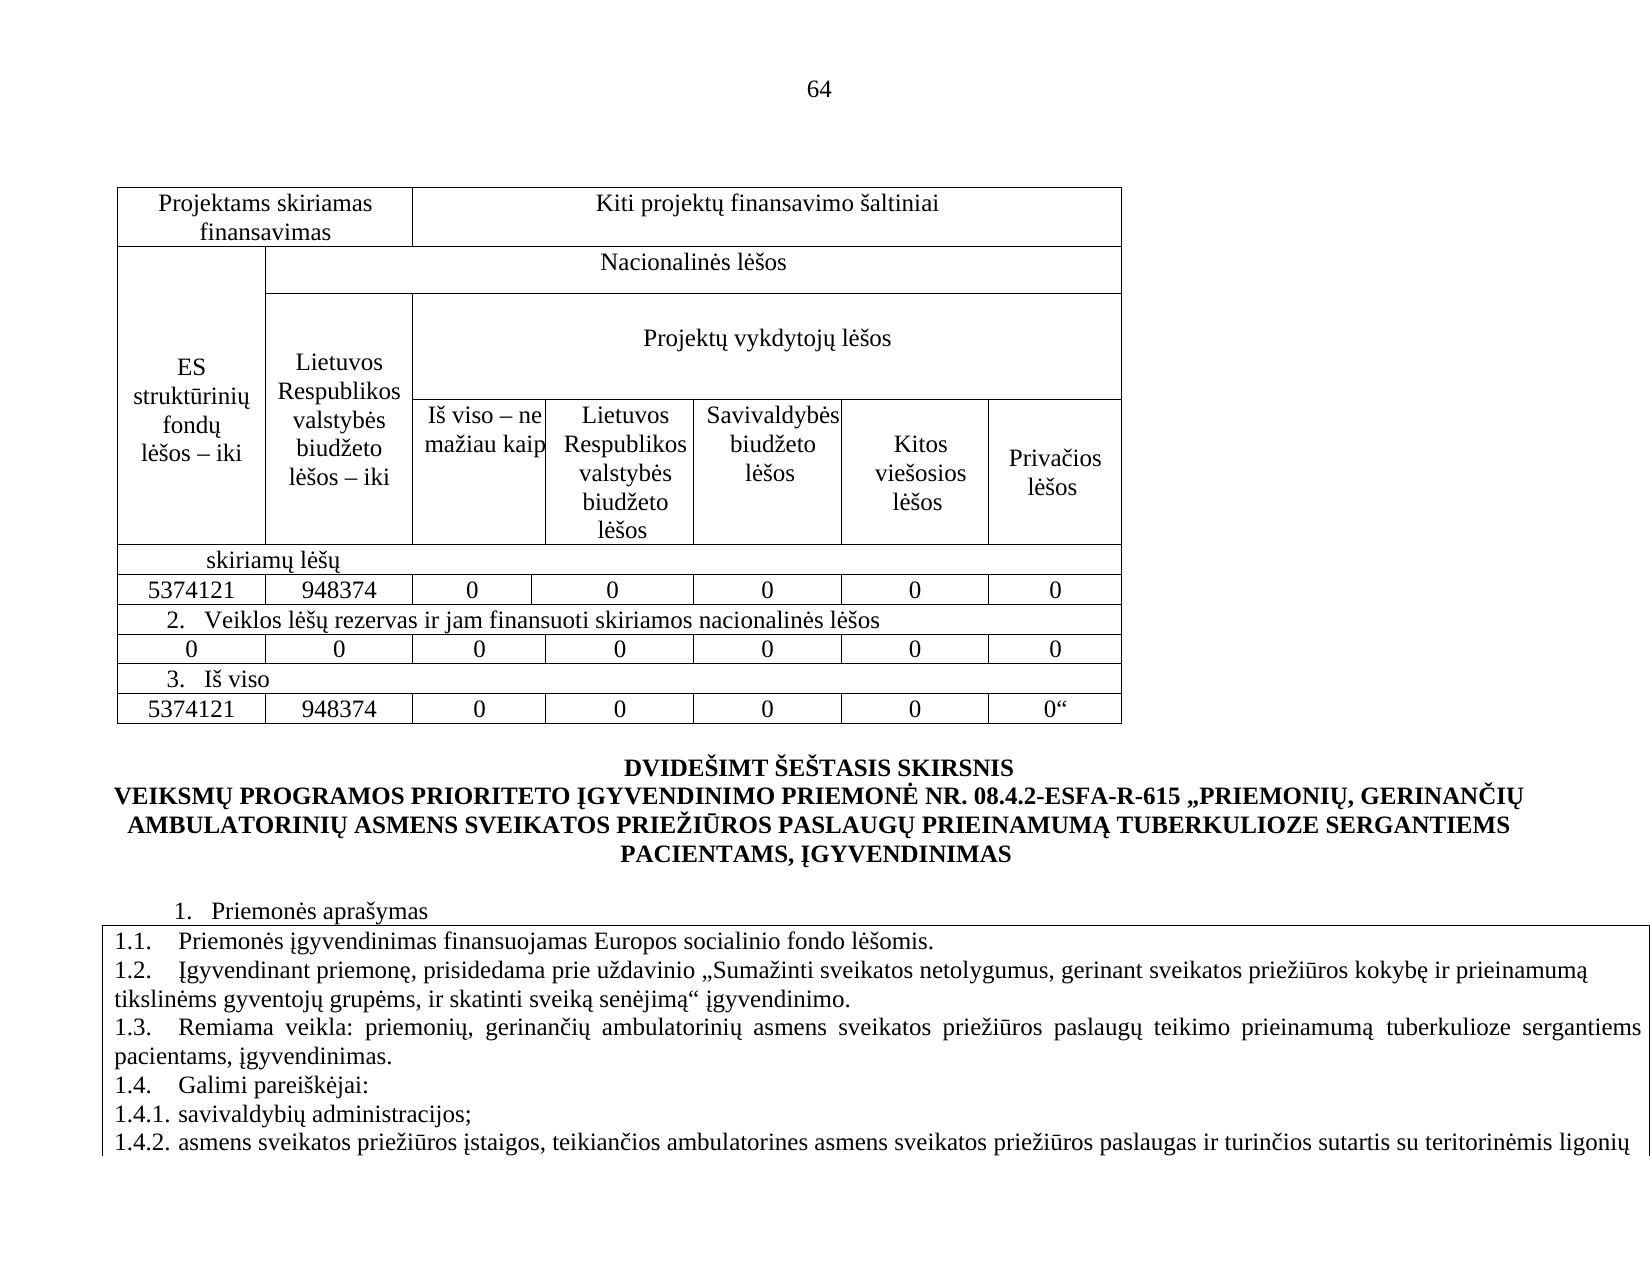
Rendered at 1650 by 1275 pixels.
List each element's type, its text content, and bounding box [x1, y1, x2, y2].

table_cell 0 [413, 694, 545, 723]
text 1. Priemonės aprašymas [173, 896, 1532, 925]
table_cell 0 [546, 635, 693, 663]
table_cell 0 [546, 694, 693, 723]
table_cell Kitos viešosios lėšos [842, 400, 988, 544]
text VEIKSMŲ PROGRAMOS PRIORITETO ĮGYVENDINIMO PRIEMONĖ NR. 08.4.2-ESFA-R-615 „PRIEMONIŲ, GERINANČIŲ AMBULATORINIŲ ASMENS SVEIKATOS PRIEŽIŪROS PASLAUGŲ PRIEINAMUMĄ TUBERKULIOZE SERGANTIEMS PACIENTAMS, ĮGYVENDINIMAS [106, 781, 1532, 868]
table_cell 0 [694, 635, 841, 663]
table_cell 5374121 [118, 694, 265, 723]
table_header Kiti projektų finansavimo šaltiniai [413, 188, 1121, 246]
table_header Projektams skiriamas finansavimas [118, 188, 412, 246]
table_cell 0 [118, 635, 265, 663]
table_cell 0 [413, 635, 545, 663]
table_cell 0 [694, 575, 841, 604]
text DVIDEŠIMT ŠEŠTASIS SKIRSNIS [106, 753, 1532, 781]
table_cell 2. Veiklos lėšų rezervas ir jam finansuoti skiriamos nacionalinės lėšos [118, 605, 1121, 633]
table_cell 5374121 [118, 575, 265, 604]
table_cell ES struktūrinių fondų lėšos – iki [118, 247, 265, 544]
table_cell 1.3. Remiama veikla: priemonių, gerinančių ambulatorinių asmens sveikatos priežiūros paslaugų teikimo prieinamumą tuberkulioze sergantiems pacientams, įgyvendinimas. [103, 1013, 1649, 1070]
table_cell 1.4. Galimi pareiškėjai: 1.4.1. savivaldybių administracijos; 1.4.2. asmens sveikatos priežiūros įstaigos, teikiančios ambulatorines asmens sveikatos priežiūros paslaugas ir turinčios sutartis su teritorinėmis ligonių [103, 1070, 1649, 1156]
table_cell Projektų vykdytojų lėšos [413, 294, 1121, 399]
table_cell 0 [989, 575, 1121, 604]
table_cell 0 [842, 575, 988, 604]
table_cell 0 [694, 694, 841, 723]
table_cell 0 [266, 635, 412, 663]
table_cell 1.2. Įgyvendinant priemonę, prisidedama prie uždavinio „Sumažinti sveikatos netolygumus, gerinant sveikatos priežiūros kokybę ir prieinamumą tikslinėms gyventojų grupėms, ir skatinti sveiką senėjimą“ įgyvendinimo. [103, 955, 1649, 1012]
table_cell 0 [842, 635, 988, 663]
table_cell 0“ [989, 694, 1121, 723]
table_cell 0 [989, 635, 1121, 663]
table_cell Privačios lėšos [989, 400, 1121, 544]
table_cell Savivaldybės biudžeto lėšos [694, 400, 841, 544]
table_header 1.1. Priemonės įgyvendinimas finansuojamas Europos socialinio fondo lėšomis. [103, 926, 1649, 955]
table_cell Iš viso – ne mažiau kaip [413, 400, 545, 544]
table_cell skiriamų lėšų [118, 545, 1121, 574]
table_cell 0 [532, 575, 693, 604]
table_cell 0 [413, 575, 531, 604]
table_cell 3. Iš viso [118, 664, 1121, 693]
table_cell Lietuvos Respublikos valstybės biudžeto lėšos [546, 400, 693, 544]
table_cell 0 [842, 694, 988, 723]
table_cell 948374 [266, 694, 412, 723]
table_cell Nacionalinės lėšos [266, 247, 1121, 293]
table_cell Lietuvos Respublikos valstybės biudžeto lėšos – iki [266, 294, 412, 544]
table_cell 948374 [266, 575, 412, 604]
